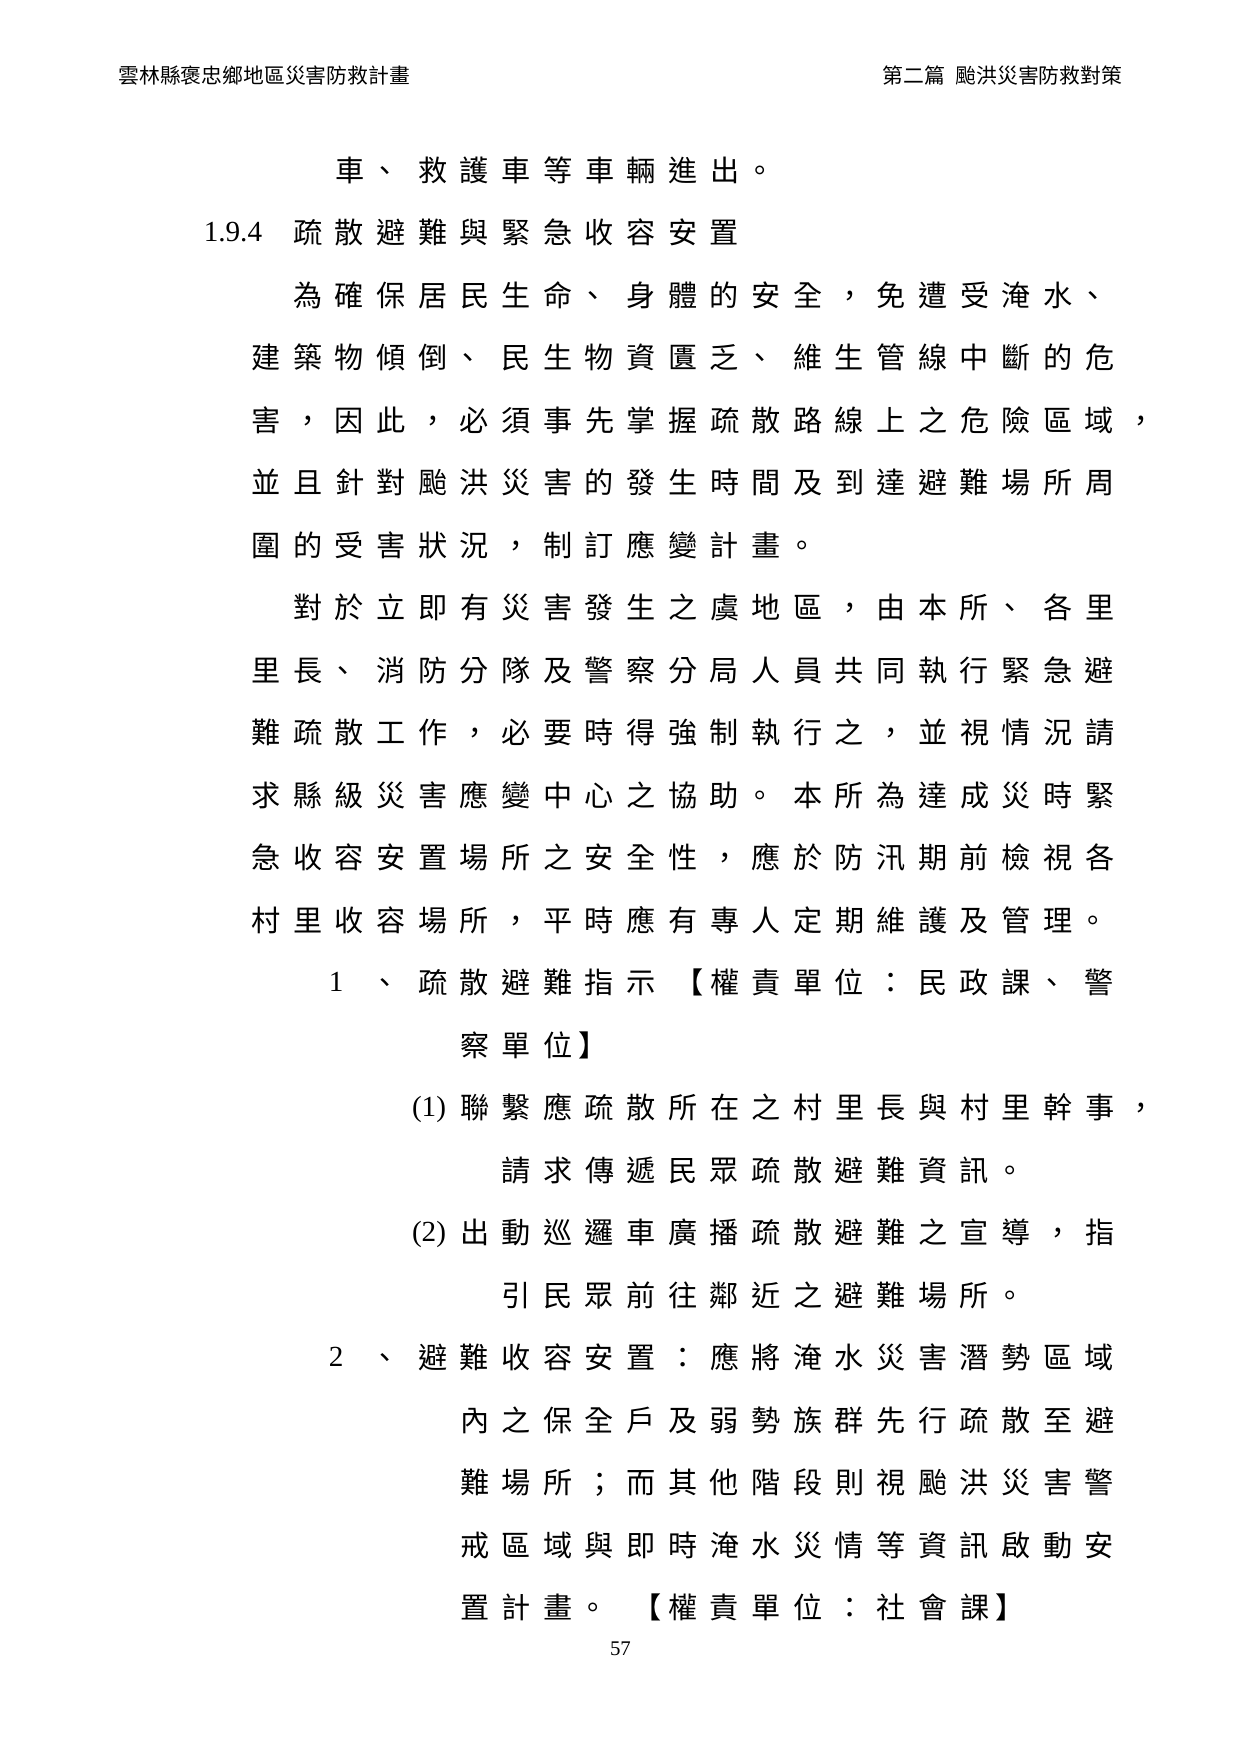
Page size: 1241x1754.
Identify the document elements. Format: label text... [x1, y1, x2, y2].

text 為確保居民生命、身體的安全，免遭受淹水、建築物傾倒、民生物資匱乏、維生管線中斷的危害，因此，必須事先掌握疏散路線上之危險區域，並且針對颱洪災害的發生時間及到達避難場所周圍的受害狀況，制訂應變計畫。 [213, 252, 1120, 564]
list 疏散避難指示【權責單位：民政課、警察單位】 [305, 939, 1120, 1064]
text 對於立即有災害發生之虞地區，由本所、各里里長、消防分隊及警察分局人員共同執行緊急避難疏散工作，必要時得強制執行之，並視情況請求縣級災害應變中心之協助。本所為達成災時緊急收容安置場所之安全性，應於防汛期前檢視各村里收容場所，平時應有專人定期維護及管理。 [213, 564, 1120, 939]
list 車、救護車等車輛進出。 [179, 127, 1120, 189]
list 出動巡邏車廣播疏散避難之宣導，指引民眾前往鄰近之避難場所。 [375, 1189, 1120, 1314]
list 疏散避難與緊急收容安置 [179, 189, 1120, 252]
list 聯繫應疏散所在之村里長與村里幹事，請求傳遞民眾疏散避難資訊。 [375, 1064, 1120, 1189]
list 避難收容安置：應將淹水災害潛勢區域內之保全戶及弱勢族群先行疏散至避難場所；而其他階段則視颱洪災害警戒區域與即時淹水災情等資訊啟動安置計畫。【權責單位：社會課】 [305, 1314, 1120, 1627]
